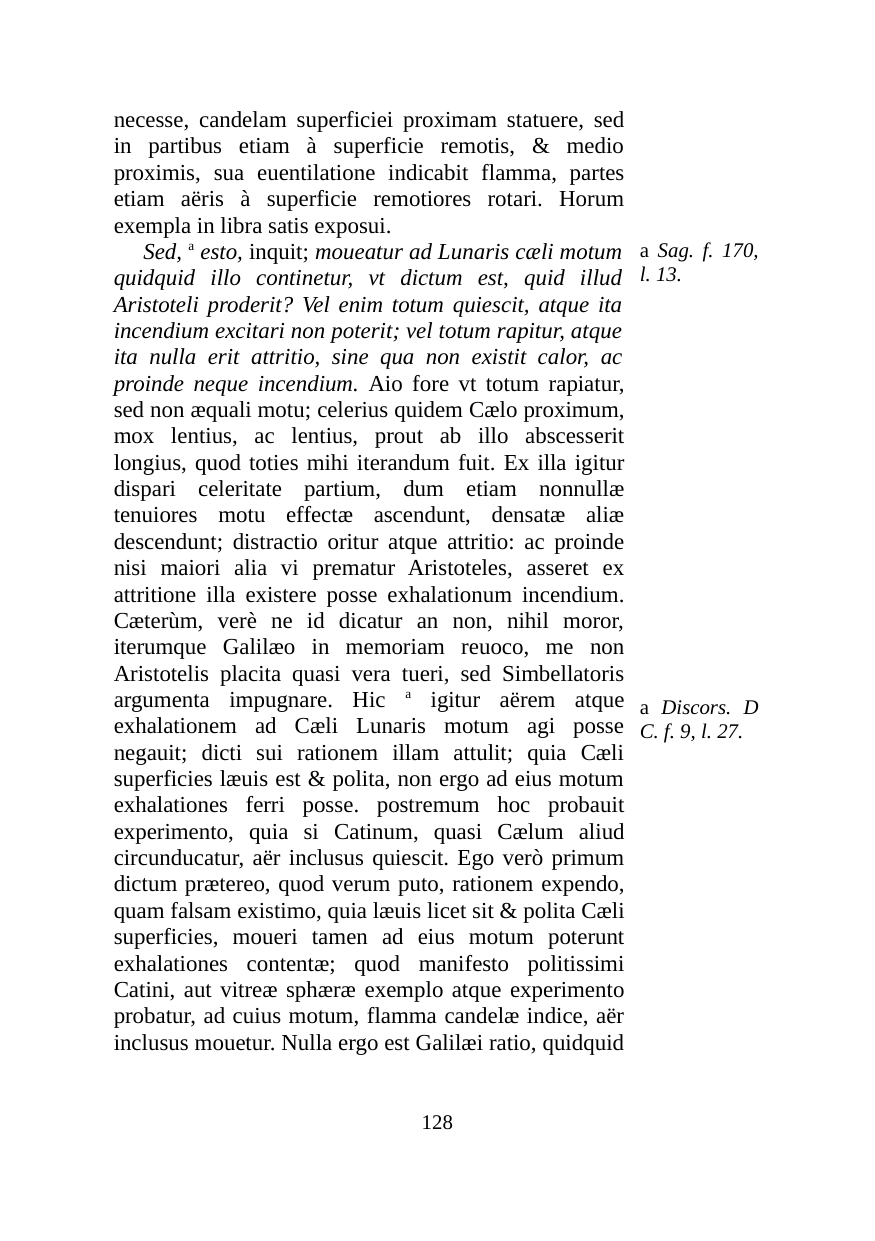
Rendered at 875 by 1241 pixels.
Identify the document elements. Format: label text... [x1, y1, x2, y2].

table_cell [632, 106, 768, 238]
table_cell a Sag. f. 170, l. 13. a Discors. D C. f. 9, l. 27. [632, 238, 768, 1055]
